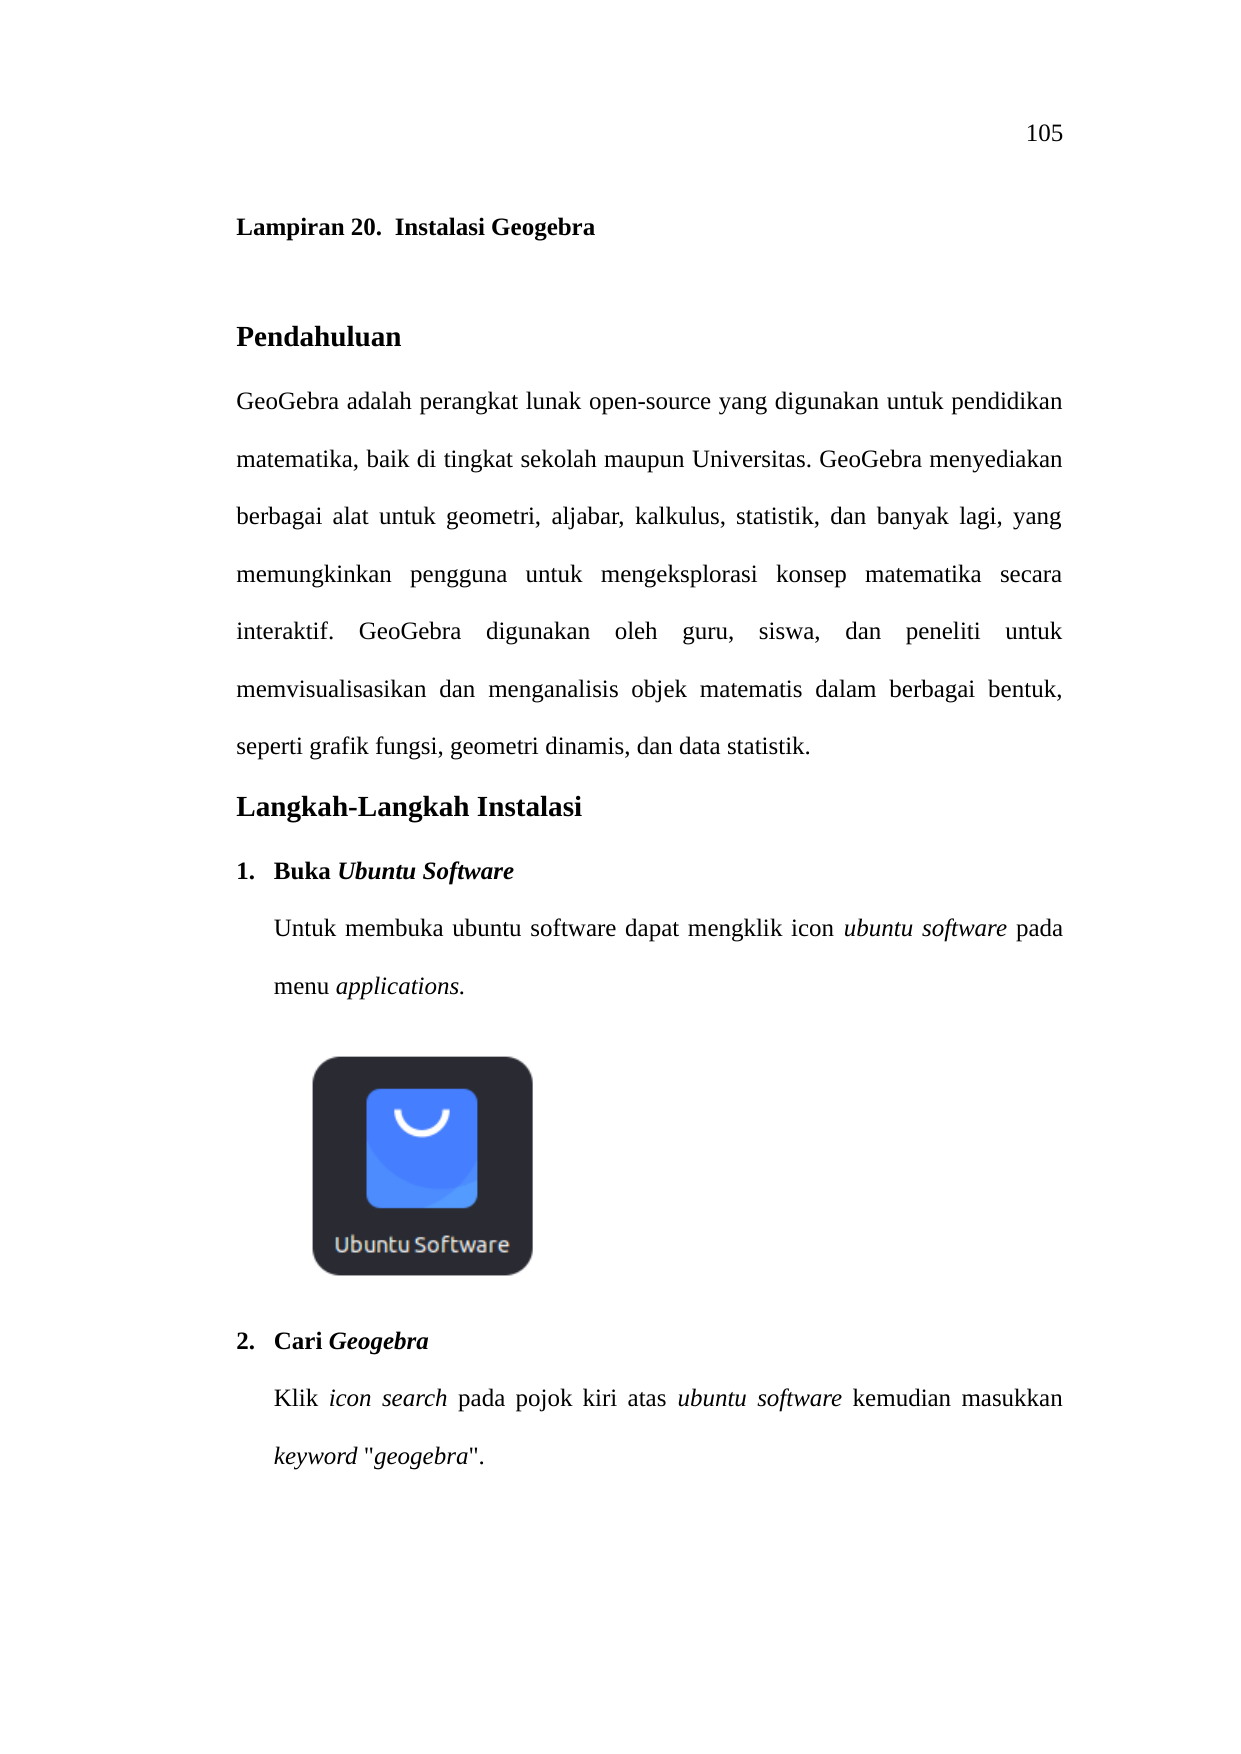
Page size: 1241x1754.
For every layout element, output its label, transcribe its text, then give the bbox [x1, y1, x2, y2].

text Pendahuluan [236, 319, 1063, 353]
text Langkah-Langkah Instalasi [236, 789, 1063, 822]
list Klik icon search pada pojok kiri atas ubuntu software kemudian masukkan keyword "geogebra". [236, 1383, 1063, 1469]
picture [276, 1031, 573, 1294]
text GeoGebra adalah perangkat lunak open-source yang digunakan untuk pendidikan matematika, baik di tingkat sekolah maupun Universitas. GeoGebra menyediakan berbagai alat untuk geometri, aljabar, kalkulus, statistik, dan banyak lagi, yang memungkinkan pengguna untuk mengeksplorasi konsep matematika secara interaktif. GeoGebra digunakan oleh guru, siswa, dan peneliti untuk memvisualisasikan dan menganalisis objek matematis dalam berbagai bentuk, seperti grafik fungsi, geometri dinamis, dan data statistik. [236, 386, 1063, 760]
subtitle Instalasi Geogebra [236, 212, 1063, 241]
list Buka Ubuntu Software [236, 856, 1063, 884]
list Cari Geogebra [236, 1326, 1063, 1354]
list Untuk membuka ubuntu software dapat mengklik icon ubuntu software pada menu applications. [236, 913, 1063, 999]
